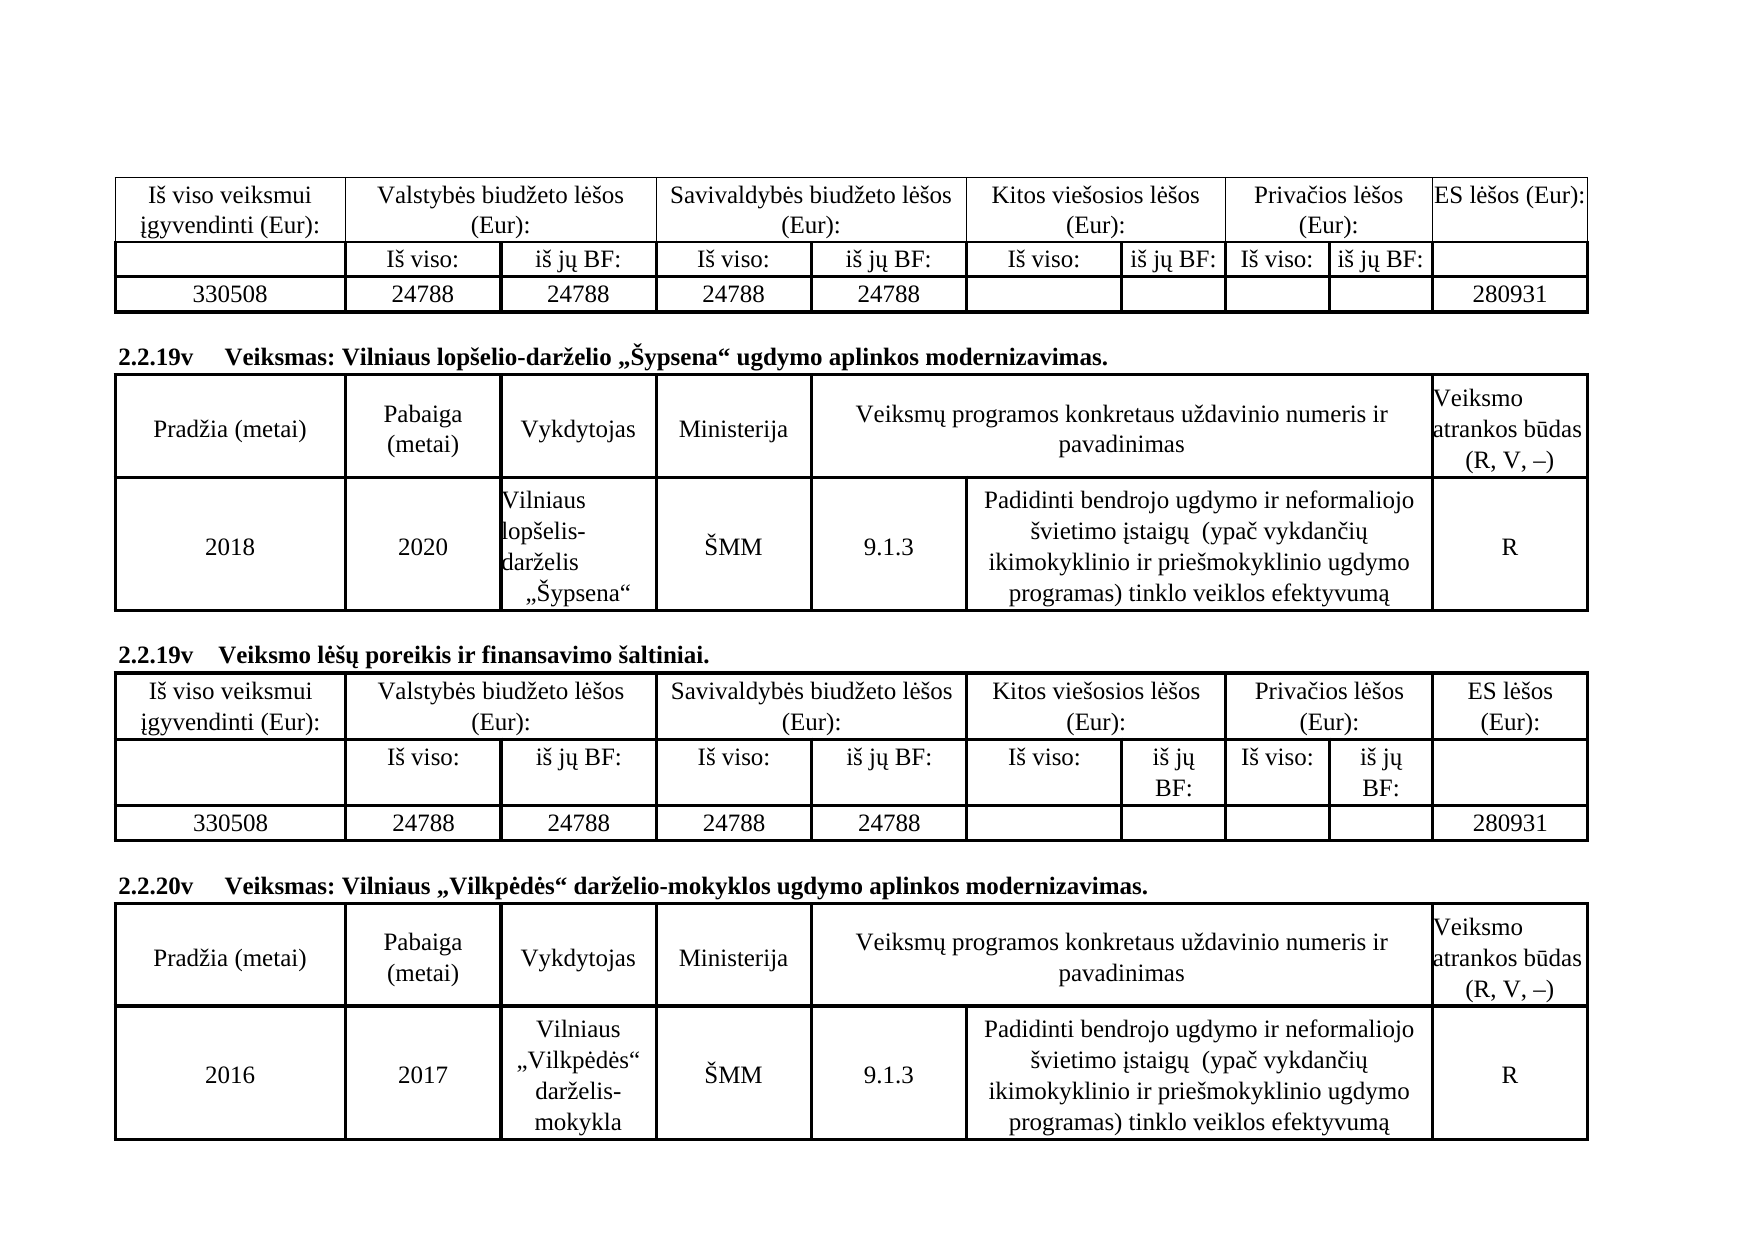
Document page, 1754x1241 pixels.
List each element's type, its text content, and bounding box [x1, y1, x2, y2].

table_cell Kitos viešosios lėšos (Eur): [967, 178, 1225, 241]
table_cell 9.1.3 [813, 1008, 965, 1137]
table_header Pradžia (metai) [117, 376, 344, 476]
table_cell iš jų BF: [503, 741, 655, 804]
table_header Ministerija [658, 376, 810, 476]
table_cell 2018 [117, 479, 344, 608]
table_cell [1434, 741, 1586, 804]
table_cell 24788 [658, 278, 810, 310]
table_cell [1123, 807, 1224, 839]
table_cell [1331, 278, 1431, 310]
table_cell 24788 [813, 278, 965, 310]
table_header Ministerija [658, 905, 810, 1004]
table_cell iš jų BF: [1123, 243, 1224, 275]
table_cell Padidinti bendrojo ugdymo ir neformaliojo švietimo įstaigų (ypač vykdančių ikimokyklinio ir priešmokyklinio ugdymo programas) tinklo veiklos efektyvumą [968, 1008, 1431, 1137]
table_cell 2020 [347, 479, 499, 608]
table_cell [1227, 807, 1328, 839]
table_cell 330508 [117, 807, 344, 839]
table_cell ES lėšos (Eur): [1433, 178, 1587, 241]
table_cell 24788 [658, 807, 810, 839]
table_cell iš jų BF: [813, 741, 965, 804]
table_header Iš viso veiksmui įgyvendinti (Eur): [117, 675, 344, 738]
text 2.2.20v Veiksmas: Vilniaus „Vilkpėdės“ darželio-mokyklos ugdymo aplinkos modernizavimas. [118, 871, 1636, 900]
table_cell [968, 807, 1120, 839]
table_cell Vilniaus lopšelis-darželis „Šypsena“ [503, 479, 655, 608]
table_cell 24788 [347, 807, 499, 839]
table_cell [1331, 807, 1431, 839]
table_cell Iš viso: [658, 741, 810, 804]
table_cell 330508 [117, 278, 344, 310]
table_cell iš jų BF: [1123, 741, 1224, 804]
table_cell Iš viso: [347, 243, 499, 275]
table_cell iš jų BF: [813, 243, 965, 275]
table_header ES lėšos (Eur): [1434, 675, 1586, 738]
table_cell iš jų BF: [503, 243, 655, 275]
text 2.2.19v Veiksmas: Vilniaus lopšelio-darželio „Šypsena“ ugdymo aplinkos modernizavimas. [118, 342, 1636, 371]
table_cell 24788 [813, 807, 965, 839]
table_cell 24788 [347, 278, 499, 310]
table_cell 2017 [347, 1008, 499, 1137]
table_cell 24788 [503, 278, 655, 310]
table_header Kitos viešosios lėšos (Eur): [968, 675, 1224, 738]
table_cell Iš viso: [347, 741, 499, 804]
table_cell 280931 [1434, 278, 1586, 310]
table_cell 280931 [1434, 807, 1586, 839]
table_header Pradžia (metai) [117, 905, 344, 1004]
table_header Veiksmo atrankos būdas (R, V, –) [1434, 376, 1586, 476]
table_cell iš jų BF: [1331, 741, 1431, 804]
table_cell Valstybės biudžeto lėšos (Eur): [346, 178, 656, 241]
table_cell [968, 278, 1120, 310]
table_cell R [1434, 1008, 1586, 1137]
table_cell Privačios lėšos (Eur): [1226, 178, 1432, 241]
table_header Privačios lėšos (Eur): [1227, 675, 1431, 738]
table_cell [1123, 278, 1224, 310]
table_header Vykdytojas [503, 376, 655, 476]
table_cell [1227, 278, 1328, 310]
table_cell Vilniaus „Vilkpėdės“ darželis-mokykla [503, 1008, 655, 1137]
table_header Pabaiga (metai) [347, 376, 499, 476]
table_header Veiksmų programos konkretaus uždavinio numeris ir pavadinimas [813, 376, 1431, 476]
table_header Pabaiga (metai) [347, 905, 499, 1004]
table_header Valstybės biudžeto lėšos (Eur): [347, 675, 655, 738]
table_header Vykdytojas [503, 905, 655, 1004]
table_cell Padidinti bendrojo ugdymo ir neformaliojo švietimo įstaigų (ypač vykdančių ikimokyklinio ir priešmokyklinio ugdymo programas) tinklo veiklos efektyvumą [968, 479, 1431, 608]
text 2.2.19v Veiksmo lėšų poreikis ir finansavimo šaltiniai. [118, 640, 1636, 669]
table_header Savivaldybės biudžeto lėšos (Eur): [658, 675, 965, 738]
table_cell 24788 [503, 807, 655, 839]
table_cell ŠMM [658, 479, 810, 608]
table_cell Iš viso: [1227, 741, 1328, 804]
table_cell Iš viso: [1227, 243, 1328, 275]
table_cell Iš viso veiksmui įgyvendinti (Eur): [116, 178, 345, 241]
table_cell 9.1.3 [813, 479, 965, 608]
table_cell iš jų BF: [1331, 243, 1431, 275]
table_cell R [1434, 479, 1586, 608]
table_cell Savivaldybės biudžeto lėšos (Eur): [657, 178, 966, 241]
table_cell Iš viso: [658, 243, 810, 275]
table_cell ŠMM [658, 1008, 810, 1137]
table_cell [117, 741, 344, 804]
table_cell Iš viso: [968, 243, 1120, 275]
table_header Veiksmų programos konkretaus uždavinio numeris ir pavadinimas [813, 905, 1431, 1004]
table_cell [1434, 243, 1586, 275]
table_cell Iš viso: [968, 741, 1120, 804]
table_header Veiksmo atrankos būdas (R, V, –) [1434, 905, 1586, 1004]
table_cell 2016 [117, 1008, 344, 1137]
table_cell [117, 243, 344, 275]
